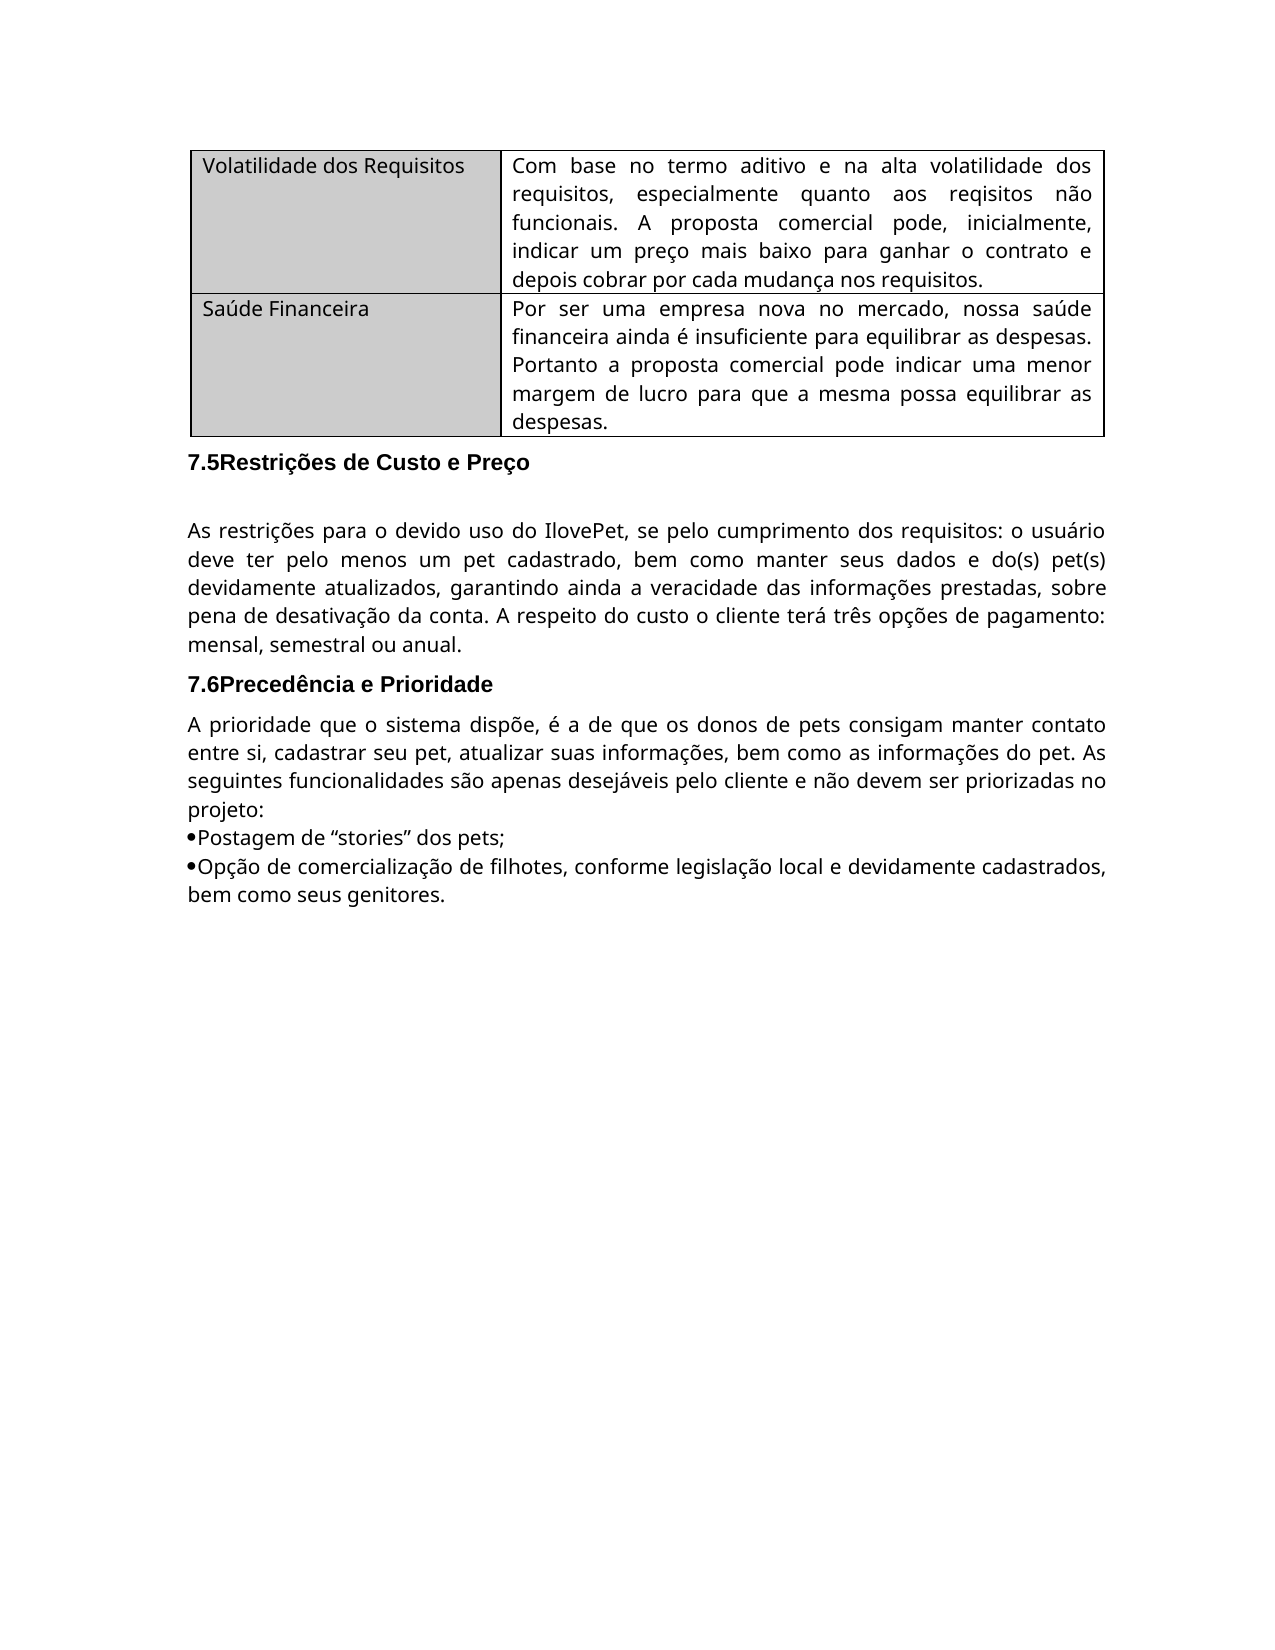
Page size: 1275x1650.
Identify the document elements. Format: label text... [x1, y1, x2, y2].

subtitle Restrições de Custo e Preço [187, 449, 1107, 475]
table_cell Volatilidade dos Requisitos [192, 151, 500, 293]
text As restrições para o devido uso do IlovePet, se pelo cumprimento dos requisitos: o usuário deve ter pelo menos um pet cadastrado, bem como manter seus dados e do(s) pet(s) devidamente atualizados, garantindo ainda a veracidade das informações prestadas, sobre pena de desativação da conta. A respeito do custo o cliente terá três opções de pagamento: mensal, semestral ou anual. [187, 516, 1107, 658]
table_cell Saúde Financeira [192, 294, 500, 436]
list Postagem de “stories” dos pets; [187, 823, 1107, 852]
table_cell Com base no termo aditivo e na alta volatilidade dos requisitos, especialmente quanto aos reqisitos não funcionais. A proposta comercial pode, inicialmente, indicar um preço mais baixo para ganhar o contrato e depois cobrar por cada mudança nos requisitos. [502, 151, 1103, 293]
list Opção de comercialização de filhotes, conforme legislação local e devidamente cadastrados, bem como seus genitores. [187, 852, 1107, 909]
text A prioridade que o sistema dispõe, é a de que os donos de pets consigam manter contato entre si, cadastrar seu pet, atualizar suas informações, bem como as informações do pet. As seguintes funcionalidades são apenas desejáveis pelo cliente e não devem ser priorizadas no projeto: [187, 710, 1107, 823]
table_cell Por ser uma empresa nova no mercado, nossa saúde financeira ainda é insuficiente para equilibrar as despesas. Portanto a proposta comercial pode indicar uma menor margem de lucro para que a mesma possa equilibrar as despesas. [502, 294, 1103, 436]
subtitle Precedência e Prioridade [187, 671, 1107, 697]
